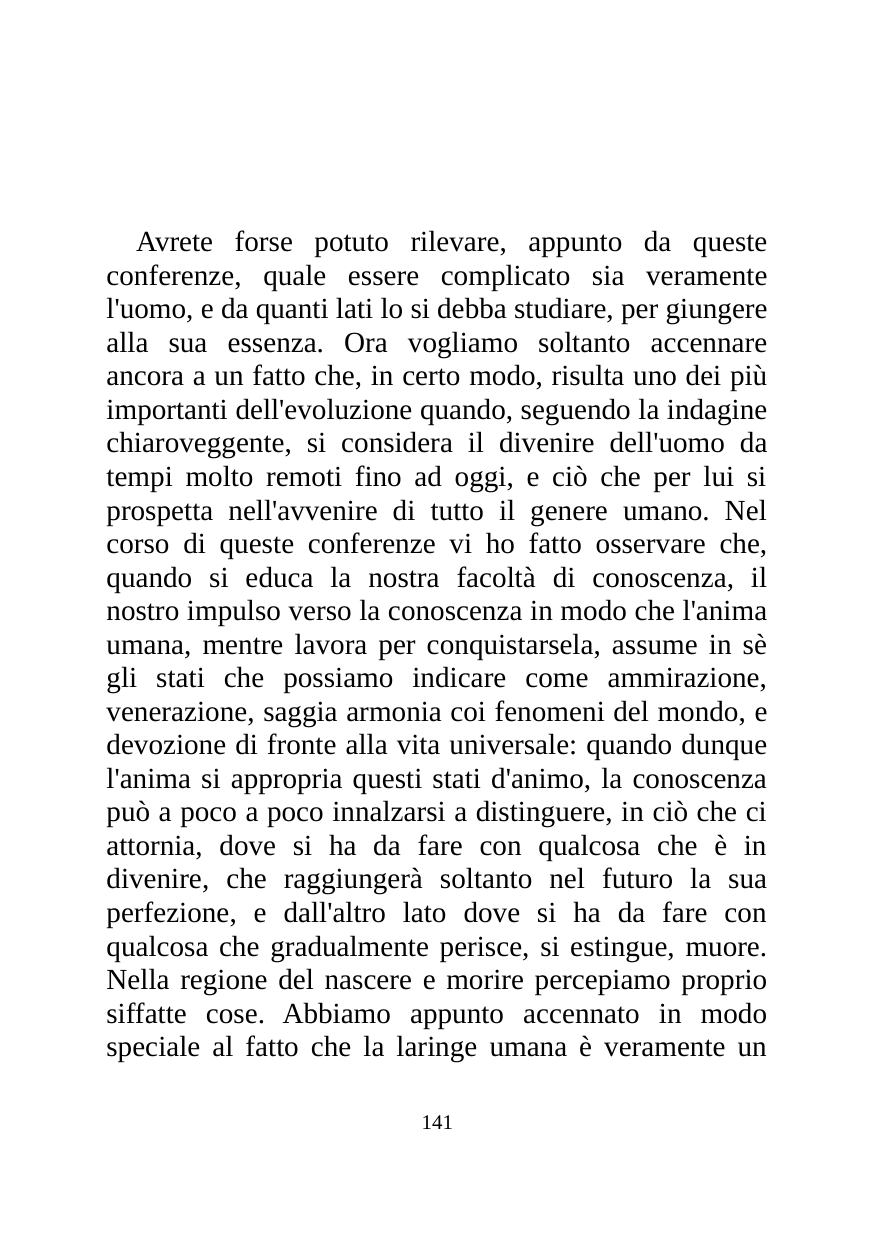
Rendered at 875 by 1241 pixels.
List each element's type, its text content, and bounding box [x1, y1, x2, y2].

text Avrete forse potuto rilevare, appunto da queste conferenze, quale essere complicato sia veramente l'uomo, e da quanti lati lo si debba studiare, per giungere alla sua essenza. Ora vogliamo soltanto accennare ancora a un fatto che, in certo modo, risulta uno dei più importanti dell'evoluzione quando, seguendo la indagine chiaroveggente, si considera il divenire dell'uomo da tempi molto remoti fino ad oggi, e ciò che per lui si prospetta nell'avvenire di tutto il genere umano. Nel corso di queste conferenze vi ho fatto osservare che, quando si educa la nostra facoltà di conoscenza, il nostro impulso verso la conoscenza in modo che l'anima umana, mentre lavora per conquistarsela, assume in sè gli stati che possiamo indicare come ammirazione, venerazione, saggia armonia coi fenomeni del mondo, e devozione di fronte alla vita universale: quando dunque l'anima si appropria questi stati d'animo, la conoscenza può a poco a poco innalzarsi a distinguere, in ciò che ci attornia, dove si ha da fare con qualcosa che è in divenire, che raggiungerà soltanto nel futuro la sua perfezione, e dall'altro lato dove si ha da fare con qualcosa che gradualmente perisce, si estingue, muore. Nella regione del nascere e morire percepiamo proprio siffatte cose. Abbiamo appunto accennato in modo speciale al fatto che la laringe umana è veramente un [106, 224, 768, 1063]
